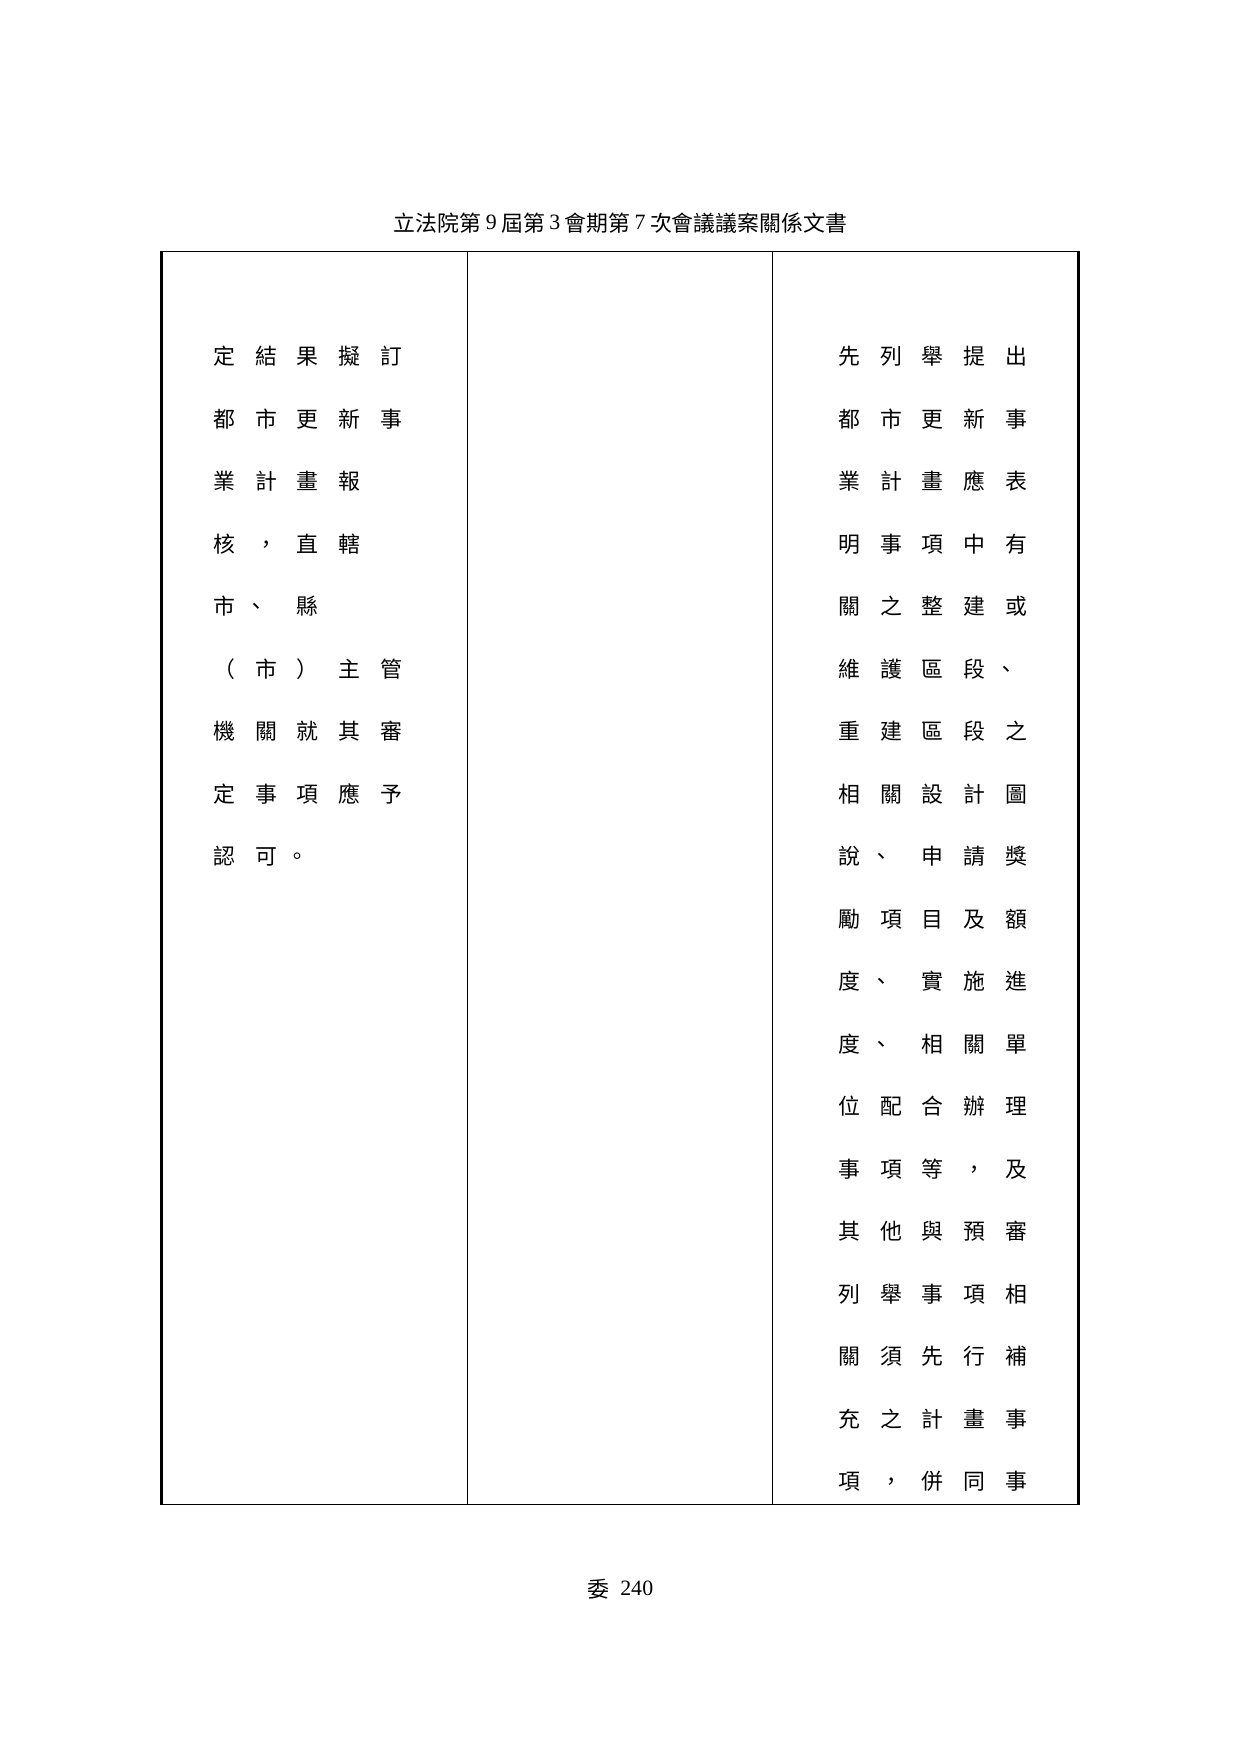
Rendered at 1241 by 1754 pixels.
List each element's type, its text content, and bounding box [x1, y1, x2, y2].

table_cell [468, 252, 772, 1504]
table_cell 先列舉提出都市更新事業計畫應表明事項中有關之整建或維護區段、重建區段之相關設計圖說、申請獎勵項目及額度、實施進度、相關單位配合辦理事項等，及其他與預審列舉事項相關須先行補充之計畫事項，併同事 [773, 252, 1077, 1504]
table_cell 定結果擬訂都市更新事業計畫報核，直轄市、縣（市）主管機關就其審定事項應予認可。 [163, 252, 467, 1504]
